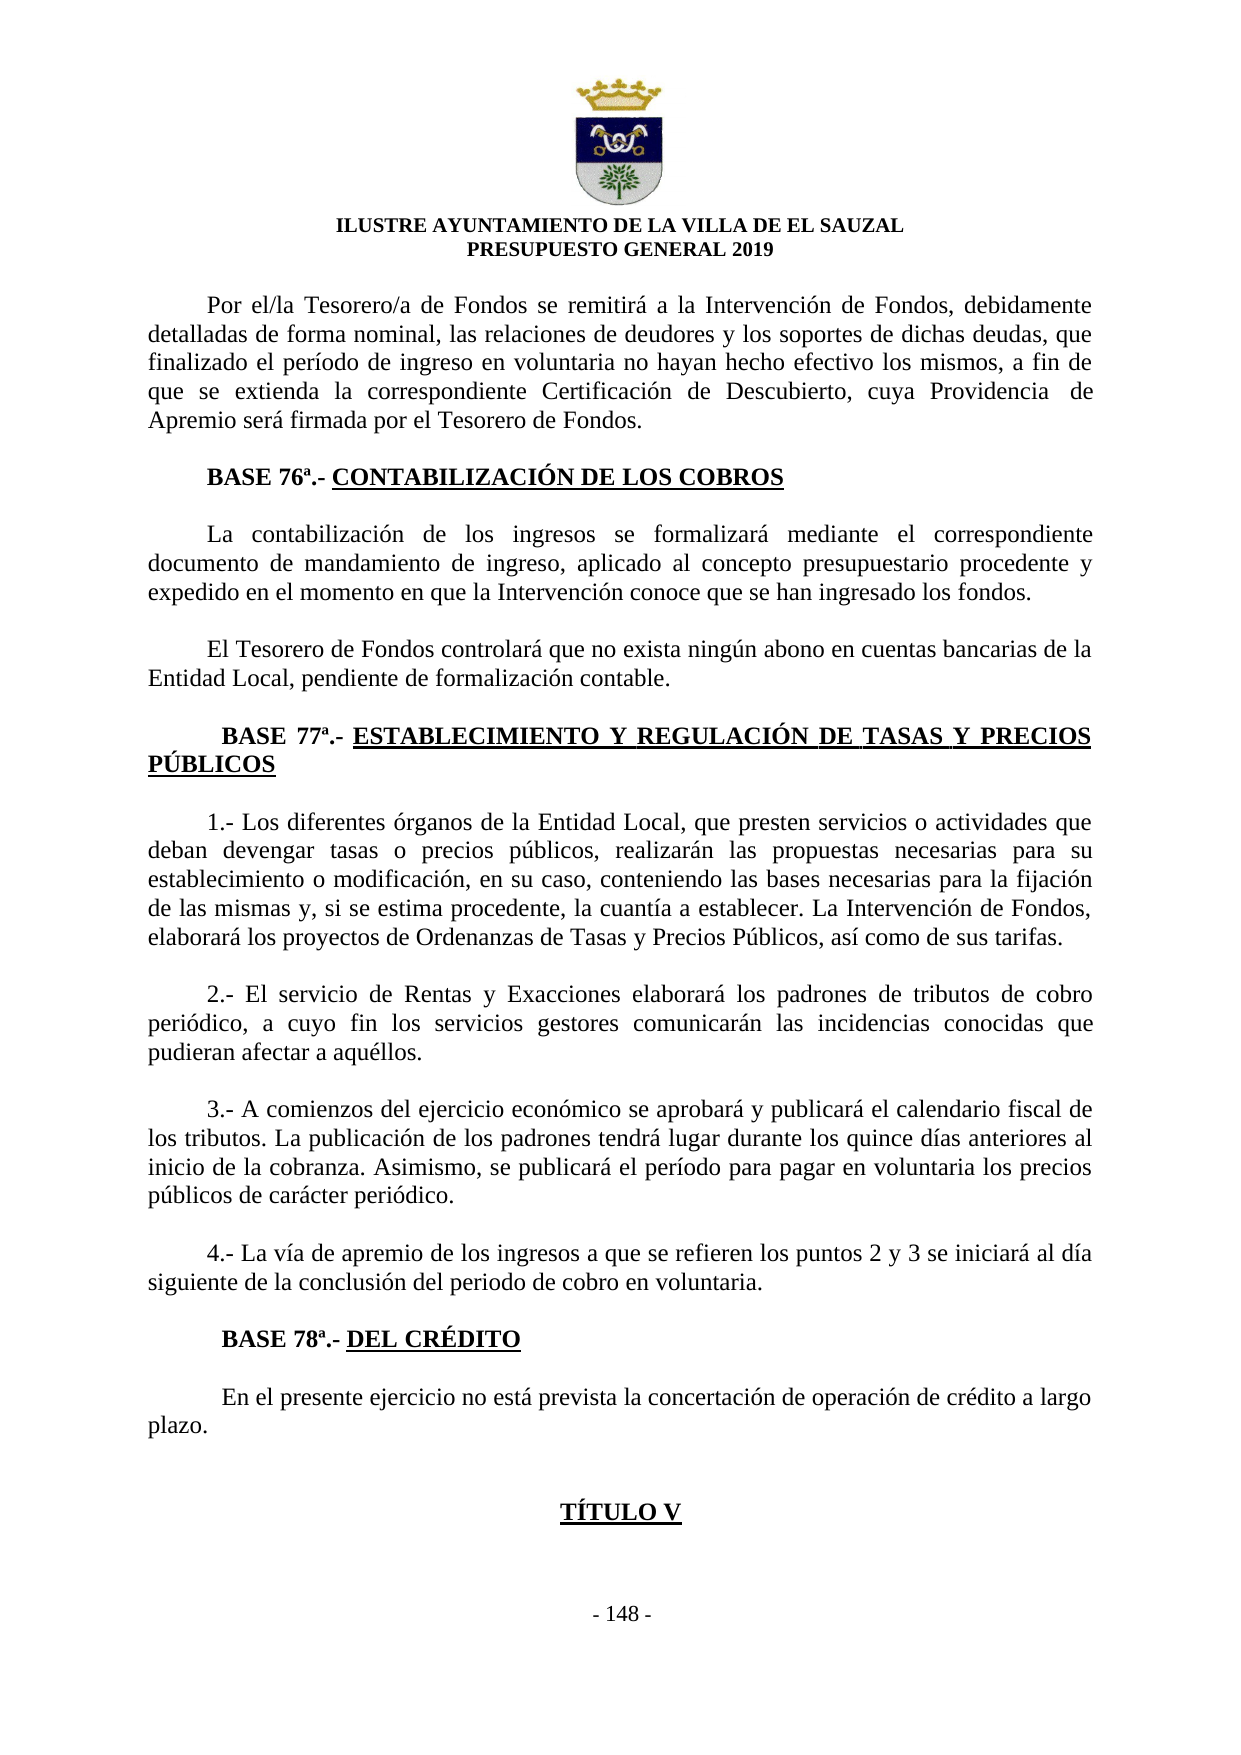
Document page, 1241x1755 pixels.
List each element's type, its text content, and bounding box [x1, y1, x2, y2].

text El Tesorero de Fondos controlará que no exista ningún abono en cuentas bancarias de la Entidad Local, pendiente de formalización contable. [148, 634, 1093, 692]
text plazo. [148, 1410, 1141, 1439]
text Por el/la Tesorero/a de Fondos se remitirá a la Intervención de Fondos, debidamente detalladas de forma nominal, las relaciones de deudores y los soportes de dichas deudas, que finalizado el período de ingreso en voluntaria no hayan hecho efectivo los mismos, a fin de que se extienda la correspondiente Certificación de Descubierto, cuya Providencia de Apremio será firmada por el Tesorero de Fondos. [148, 290, 1093, 434]
text 3.- A comienzos del ejercicio económico se aprobará y publicará el calendario fiscal de los tributos. La publicación de los padrones tendrá lugar durante los quince días anteriores al inicio de la cobranza. Asimismo, se publicará el período para pagar en voluntaria los precios públicos de carácter periódico. [148, 1094, 1093, 1209]
text 1.- Los diferentes órganos de la Entidad Local, que presten servicios o actividades que deban devengar tasas o precios públicos, realizarán las propuestas necesarias para su establecimiento o modificación, en su caso, conteniendo las bases necesarias para la fijación de las mismas y, si se estima procedente, la cuantía a establecer. La Intervención de Fondos, elaborará los proyectos de Ordenanzas de Tasas y Precios Públicos, así como de sus tarifas. [148, 807, 1093, 950]
subtitle BASE 78ª.- DEL CRÉDITO [221, 1324, 1141, 1353]
text La contabilización de los ingresos se formalizará mediante el correspondiente documento de mandamiento de ingreso, aplicado al concepto presupuestario procedente y expedido en el momento en que la Intervención conoce que se han ingresado los fondos. [148, 519, 1094, 605]
text 2.- El servicio de Rentas y Exacciones elaborará los padrones de tributos de cobro periódico, a cuyo fin los servicios gestores comunicarán las incidencias conocidas que pudieran afectar a aquéllos. [148, 979, 1093, 1065]
subtitle BASE 77ª.- ESTABLECIMIENTO Y REGULACIÓN DE TASAS Y PRECIOS PÚBLICOS [148, 721, 1093, 778]
subtitle BASE 76ª.- CONTABILIZACIÓN DE LOS COBROS [207, 462, 1141, 491]
text 4.- La vía de apremio de los ingresos a que se refieren los puntos 2 y 3 se iniciará al día siguiente de la conclusión del periodo de cobro en voluntaria. [148, 1238, 1093, 1295]
text En el presente ejercicio no está prevista la concertación de operación de crédito a largo [221, 1382, 1141, 1410]
subtitle TÍTULO V [241, 1497, 1000, 1526]
